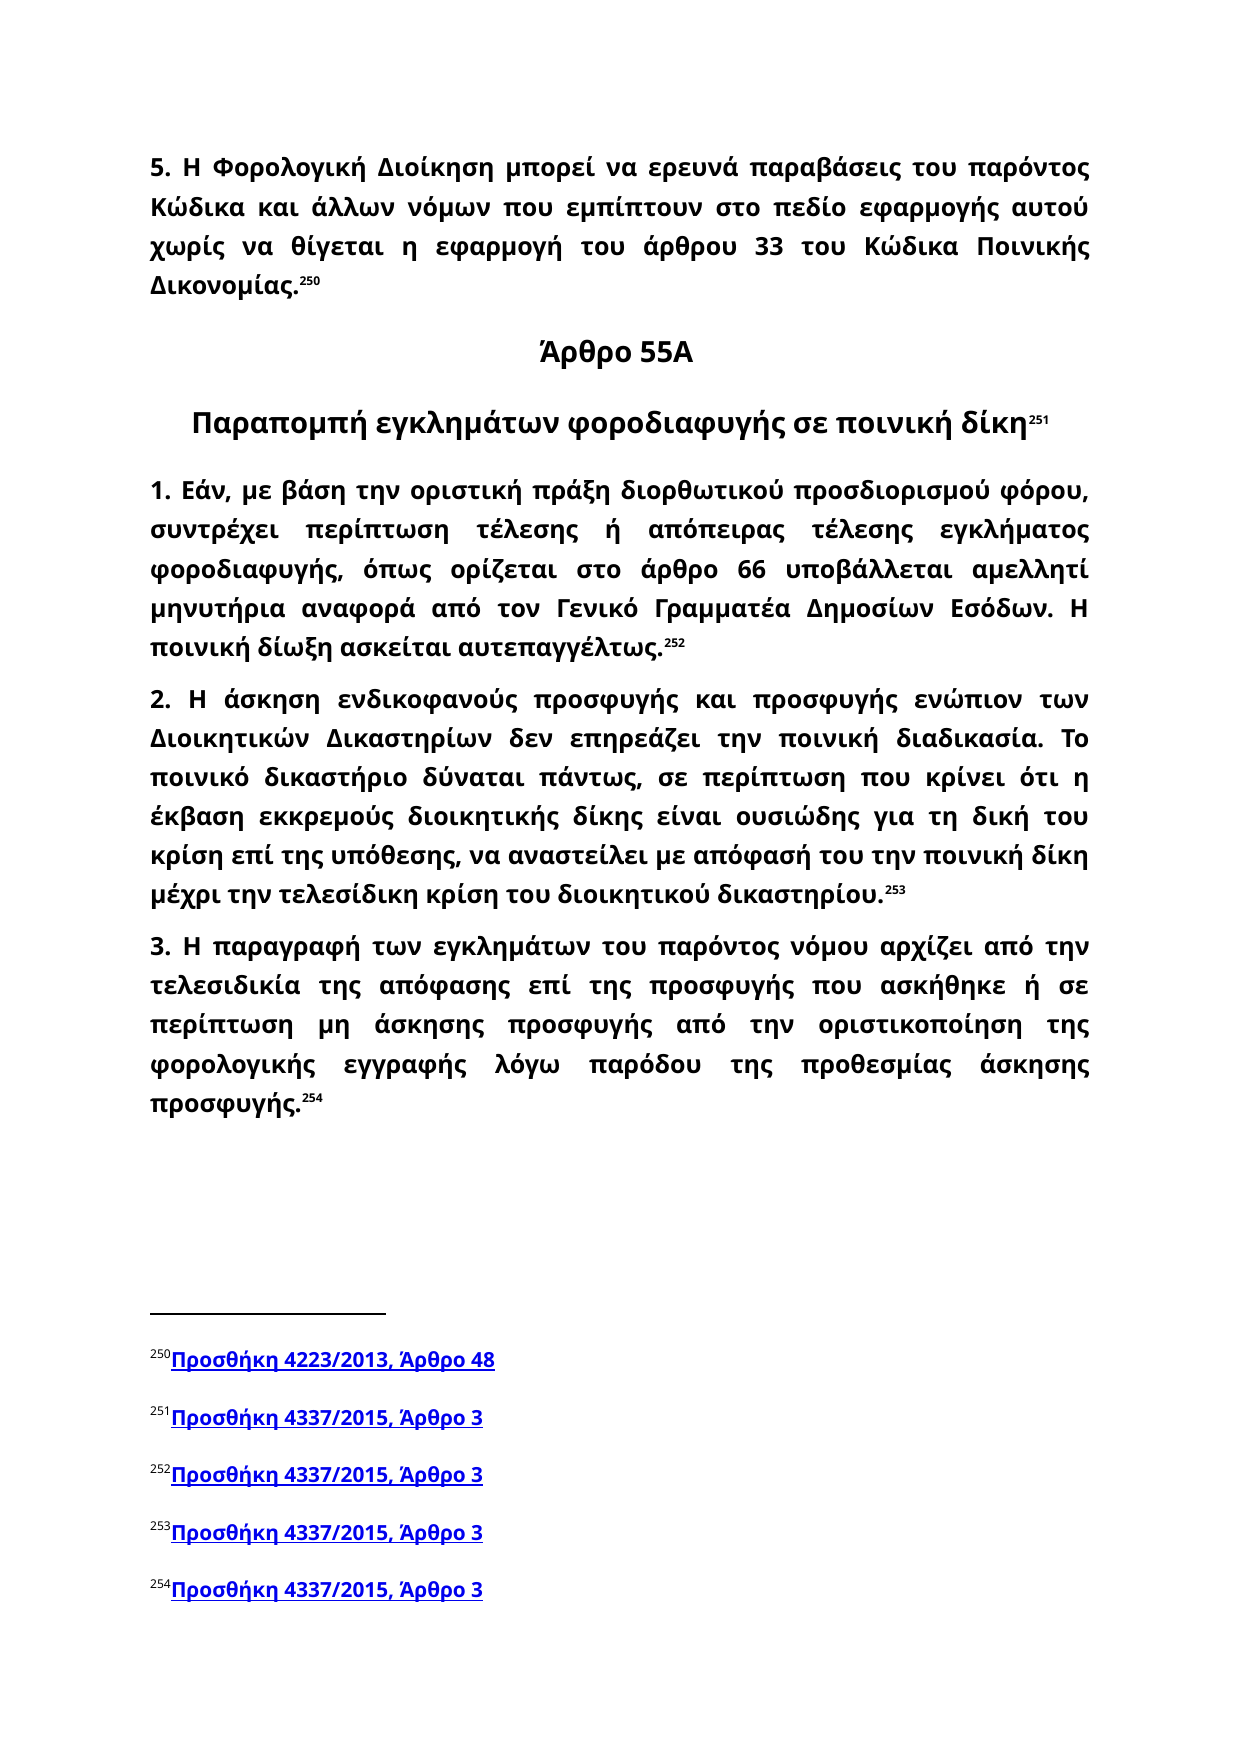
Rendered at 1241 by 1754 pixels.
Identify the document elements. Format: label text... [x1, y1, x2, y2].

text 2. Η άσκηση ενδικοφανούς προσφυγής και προσφυγής ενώπιον των Διοικητικών Δικαστηρίων δεν επηρεάζει την ποινική διαδικασία. Το ποινικό δικαστήριο δύναται πάντως, σε περίπτωση που κρίνει ότι η έκβαση εκκρεμούς διοικητικής δίκης είναι ουσιώδης για τη δική του κρίση επί της υπόθεσης, να αναστείλει με απόφασή του την ποινική δίκη μέχρι την τελεσίδικη κρίση του διοικητικού δικαστηρίου. [150, 681, 1090, 911]
subtitle Άρθρο 55Α [150, 332, 1090, 371]
text Προσθήκη 4223/2013, Άρθρο 48 [150, 1345, 1090, 1373]
text Προσθήκη 4337/2015, Άρθρο 3 [150, 1460, 1090, 1489]
text 5. Η Φορολογική Διοίκηση μπορεί να ερευνά παραβάσεις του παρόντος Κώδικα και άλλων νόμων που εμπίπτουν στο πεδίο εφαρμογής αυτού χωρίς να θίγεται η εφαρμογή του άρθρου 33 του Κώδικα Ποινικής Δικονομίας. [150, 150, 1090, 302]
text Προσθήκη 4337/2015, Άρθρο 3 [150, 1403, 1090, 1431]
text Προσθήκη 4337/2015, Άρθρο 3 [150, 1576, 1090, 1604]
text 1. Εάν, με βάση την οριστική πράξη διορθωτικού προσδιορισμού φόρου, συντρέχει περίπτωση τέλεσης ή απόπειρας τέλεσης εγκλήματος φοροδιαφυγής, όπως ορίζεται στο άρθρο 66 υποβάλλεται αμελλητί μηνυτήρια αναφορά από τον Γενικό Γραμματέα Δημοσίων Εσόδων. Η ποινική δίωξη ασκείται αυτεπαγγέλτως. [150, 473, 1090, 664]
subtitle Παραπομπή εγκλημάτων φοροδιαφυγής σε ποινική δίκη [150, 402, 1090, 442]
text Προσθήκη 4337/2015, Άρθρο 3 [150, 1518, 1090, 1546]
text 3. Η παραγραφή των εγκλημάτων του παρόντος νόμου αρχίζει από την τελεσιδικία της απόφασης επί της προσφυγής που ασκήθηκε ή σε περίπτωση μη άσκησης προσφυγής από την οριστικοποίηση της φορολογικής εγγραφής λόγω παρόδου της προθεσμίας άσκησης προσφυγής. [150, 929, 1090, 1119]
